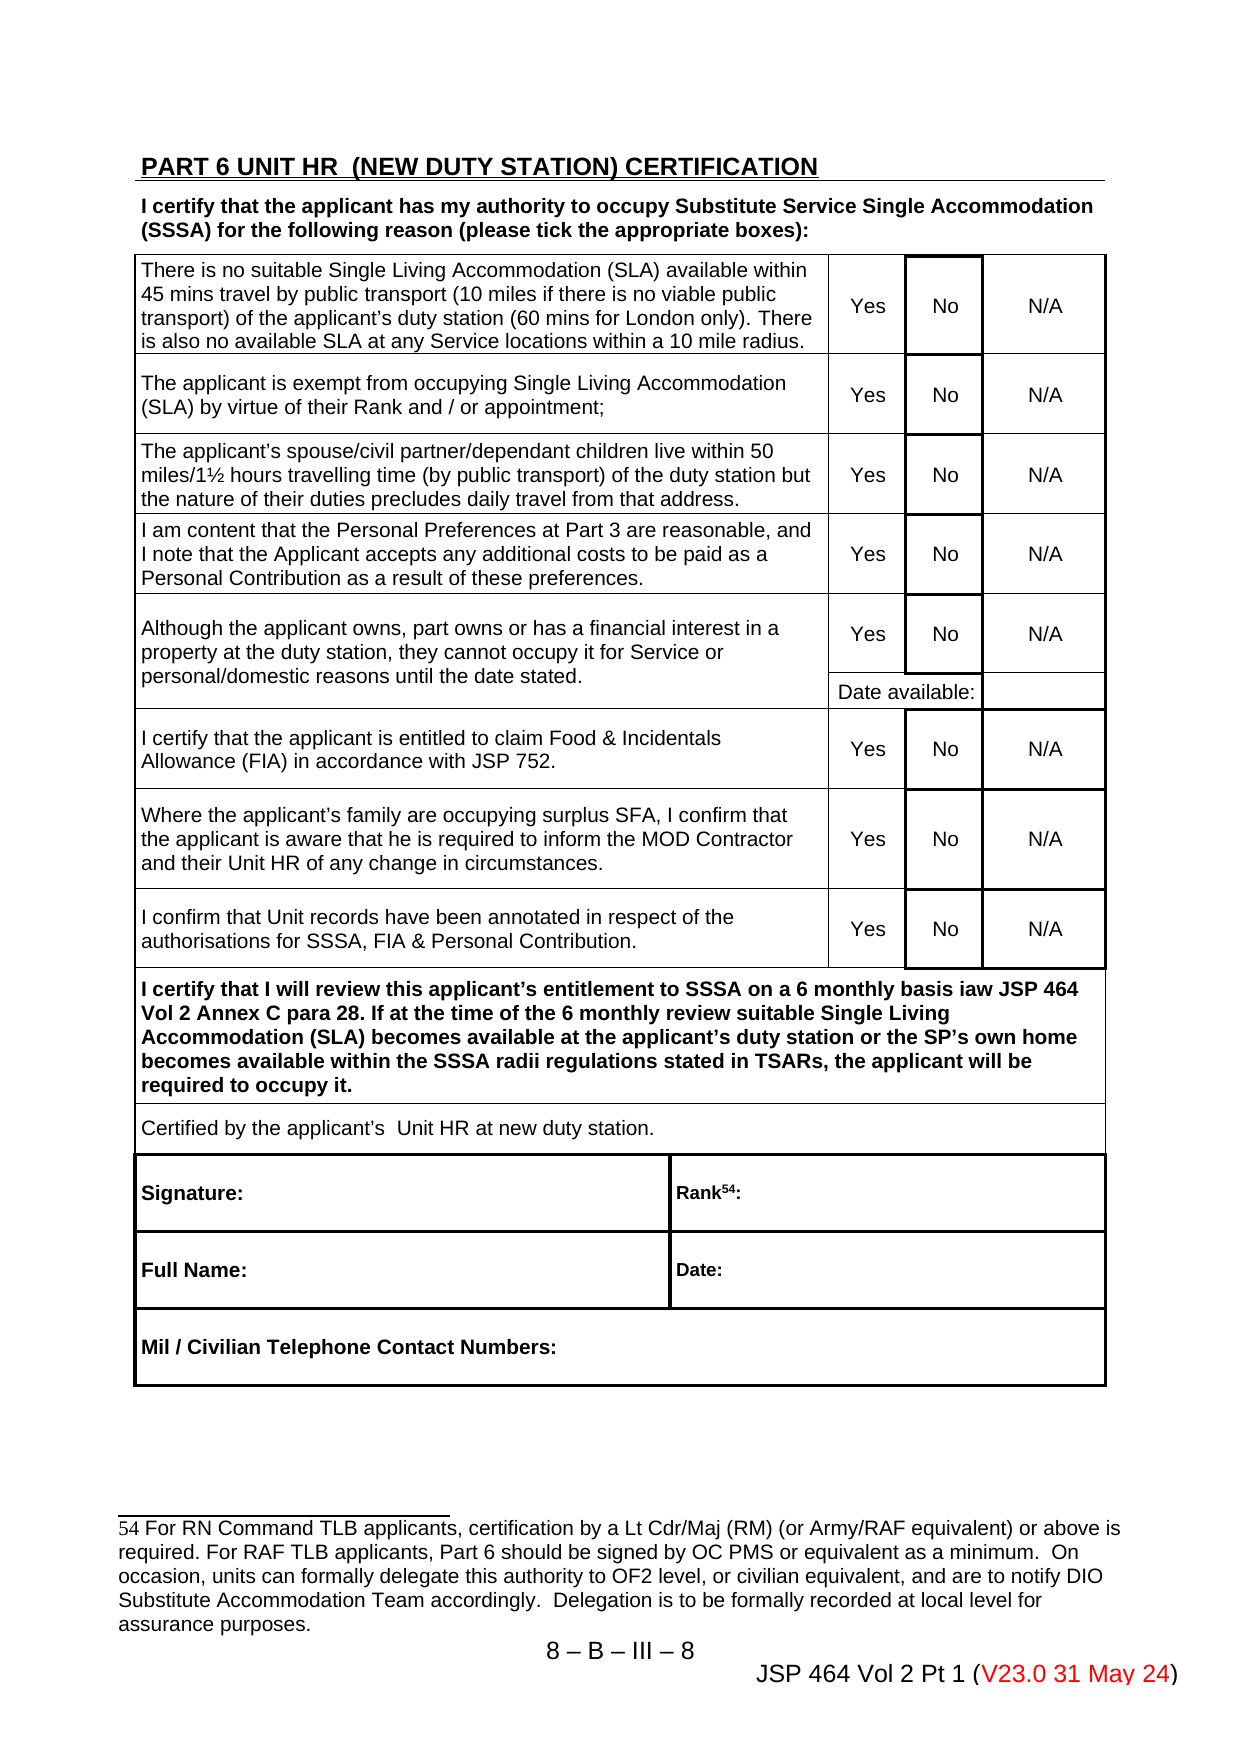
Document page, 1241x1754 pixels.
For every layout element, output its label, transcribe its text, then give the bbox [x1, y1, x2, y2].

table_cell N/A [984, 434, 1104, 513]
table_cell Yes [829, 594, 904, 672]
table_cell Where the applicant’s family are occupying surplus SFA, I confirm that the applicant is aware that he is required to inform the MOD Contractor and their Unit HR of any change in circumstances. [136, 789, 828, 888]
table_cell No [907, 791, 981, 888]
table_cell I certify that the applicant has my authority to occupy Substitute Service Single Accommodation (SSSA) for the following reason (please tick the appropriate boxes): [135, 181, 1105, 254]
table_cell There is no suitable Single Living Accommodation (SLA) available within 45 mins travel by public transport (10 miles if there is no viable public transport) of the applicant’s duty station (60 mins for London only). There is also no available SLA at any Service locations within a 10 mile radius. [136, 255, 828, 353]
table_cell The applicant is exempt from occupying Single Living Accommodation (SLA) by virtue of their Rank and / or appointment; [136, 354, 828, 433]
table_cell No [907, 516, 981, 592]
table_cell N/A [984, 514, 1104, 592]
table_header PART 6 UNIT HR (NEW DUTY STATION) CERTIFICATION [135, 152, 1105, 180]
table_cell I confirm that Unit records have been annotated in respect of the authorisations for SSSA, FIA & Personal Contribution. [136, 889, 828, 967]
table_cell N/A [984, 594, 1104, 672]
table_cell No [907, 596, 981, 672]
table_cell Yes [829, 709, 904, 788]
table_cell N/A [984, 354, 1104, 433]
table_cell Rank: [672, 1156, 1104, 1230]
table_cell Yes [829, 255, 904, 353]
table_cell Yes [829, 354, 904, 433]
table_cell No [907, 891, 981, 967]
table_cell Yes [829, 434, 904, 513]
table_cell No [907, 258, 981, 353]
table_cell Mil / Civilian Telephone Contact Numbers: [137, 1310, 1104, 1384]
table_cell [984, 673, 1104, 708]
table_cell Although the applicant owns, part owns or has a financial interest in a property at the duty station, they cannot occupy it for Service or personal/domestic reasons until the date stated. [136, 594, 828, 708]
table_cell N/A [984, 711, 1104, 788]
table_cell N/A [984, 891, 1104, 967]
table_cell Signature: [137, 1156, 668, 1230]
table_cell N/A [984, 255, 1104, 353]
table_cell Date available: [829, 673, 981, 708]
table_cell Yes [829, 514, 904, 592]
table_cell Certified by the applicant’s Unit HR at new duty station. [136, 1104, 1105, 1153]
table_cell Yes [829, 889, 904, 967]
table_cell N/A [984, 791, 1104, 888]
table_cell Date: [672, 1233, 1104, 1307]
table_cell I am content that the Personal Preferences at Part 3 are reasonable, and I note that the Applicant accepts any additional costs to be paid as a Personal Contribution as a result of these preferences. [136, 514, 828, 592]
table_cell I certify that the applicant is entitled to claim Food & Incidentals Allowance (FIA) in accordance with JSP 752. [136, 709, 828, 788]
table_cell I certify that I will review this applicant’s entitlement to SSSA on a 6 monthly basis iaw JSP 464 Vol 2 Annex C para 28. If at the time of the 6 monthly review suitable Single Living Accommodation (SLA) becomes available at the applicant’s duty station or the SP’s own home becomes available within the SSSA radii regulations stated in TSARs, the applicant will be required to occupy it. [136, 968, 1105, 1103]
table_cell Yes [829, 789, 904, 888]
table_cell Full Name: [137, 1233, 668, 1307]
table_cell The applicant’s spouse/civil partner/dependant children live within 50 miles/1½ hours travelling time (by public transport) of the duty station but the nature of their duties precludes daily travel from that address. [136, 434, 828, 513]
table_cell No [907, 711, 981, 788]
table_cell No [907, 356, 981, 433]
table_cell No [907, 436, 981, 513]
